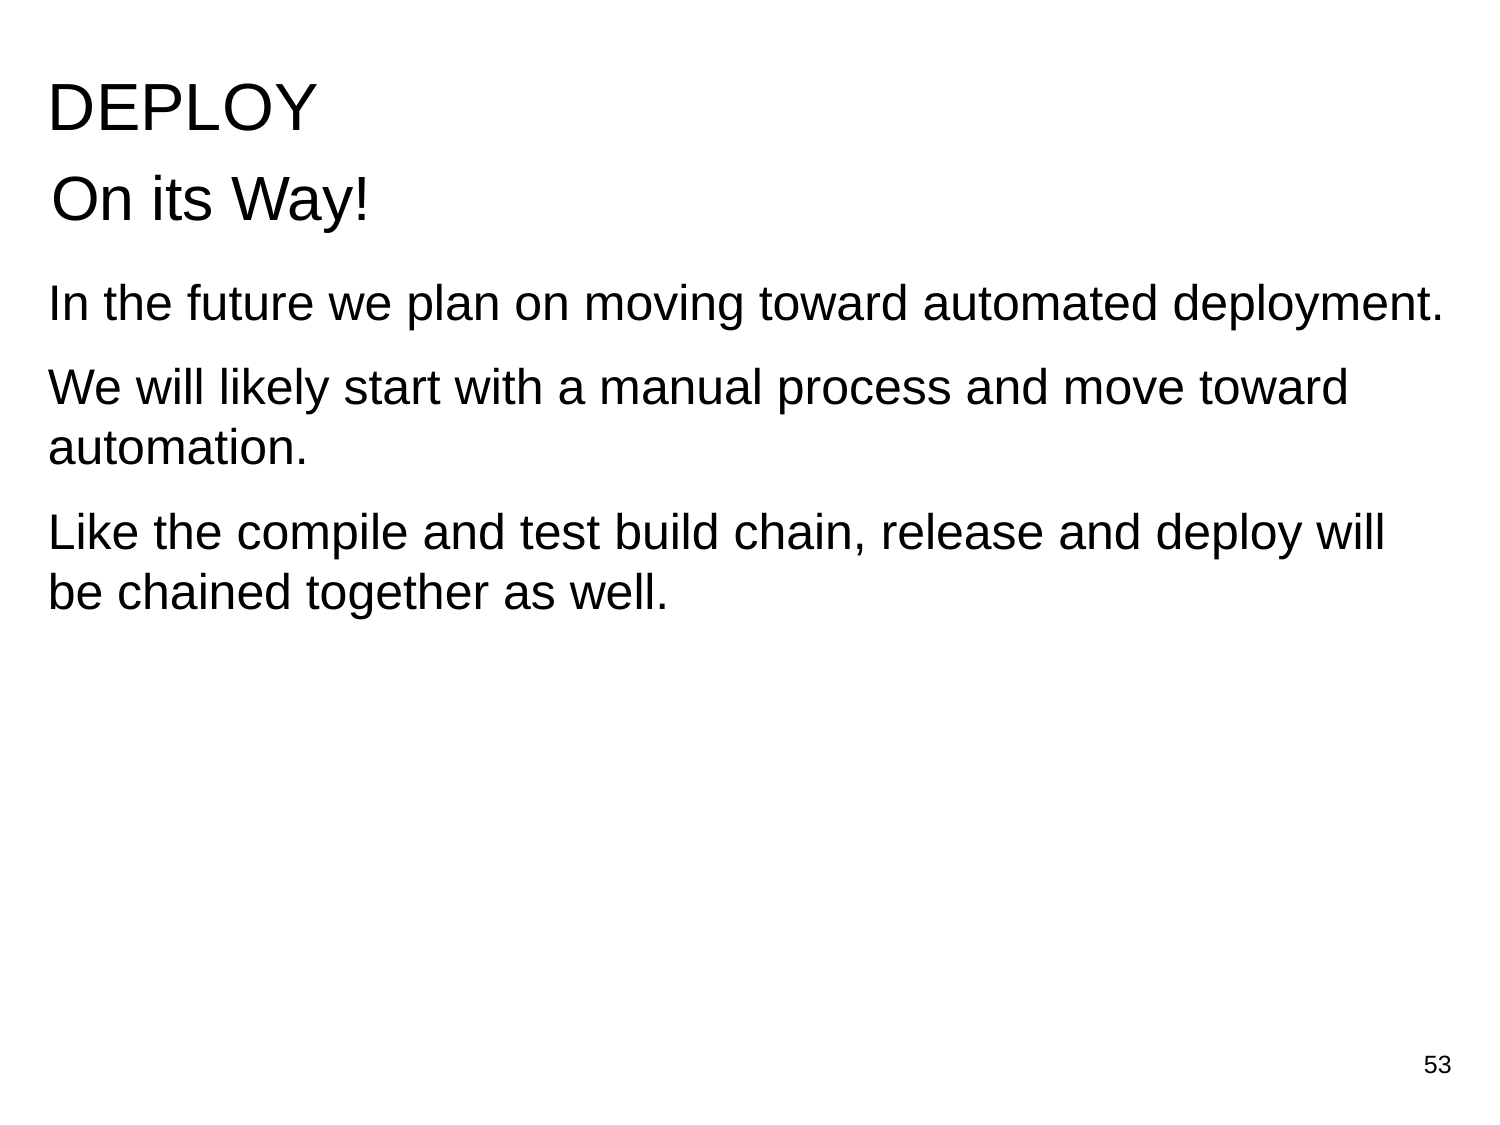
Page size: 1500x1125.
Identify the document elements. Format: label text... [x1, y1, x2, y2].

title Deploy [48, 57, 1452, 150]
list On its Way! [48, 150, 1452, 241]
slide_number [1325, 1047, 1452, 1080]
list In the future we plan on moving toward automated deployment. We will likely start with a manual process and move toward automation. Like the compile and test build chain, release and deploy will be chained together as well. [48, 262, 1452, 1021]
